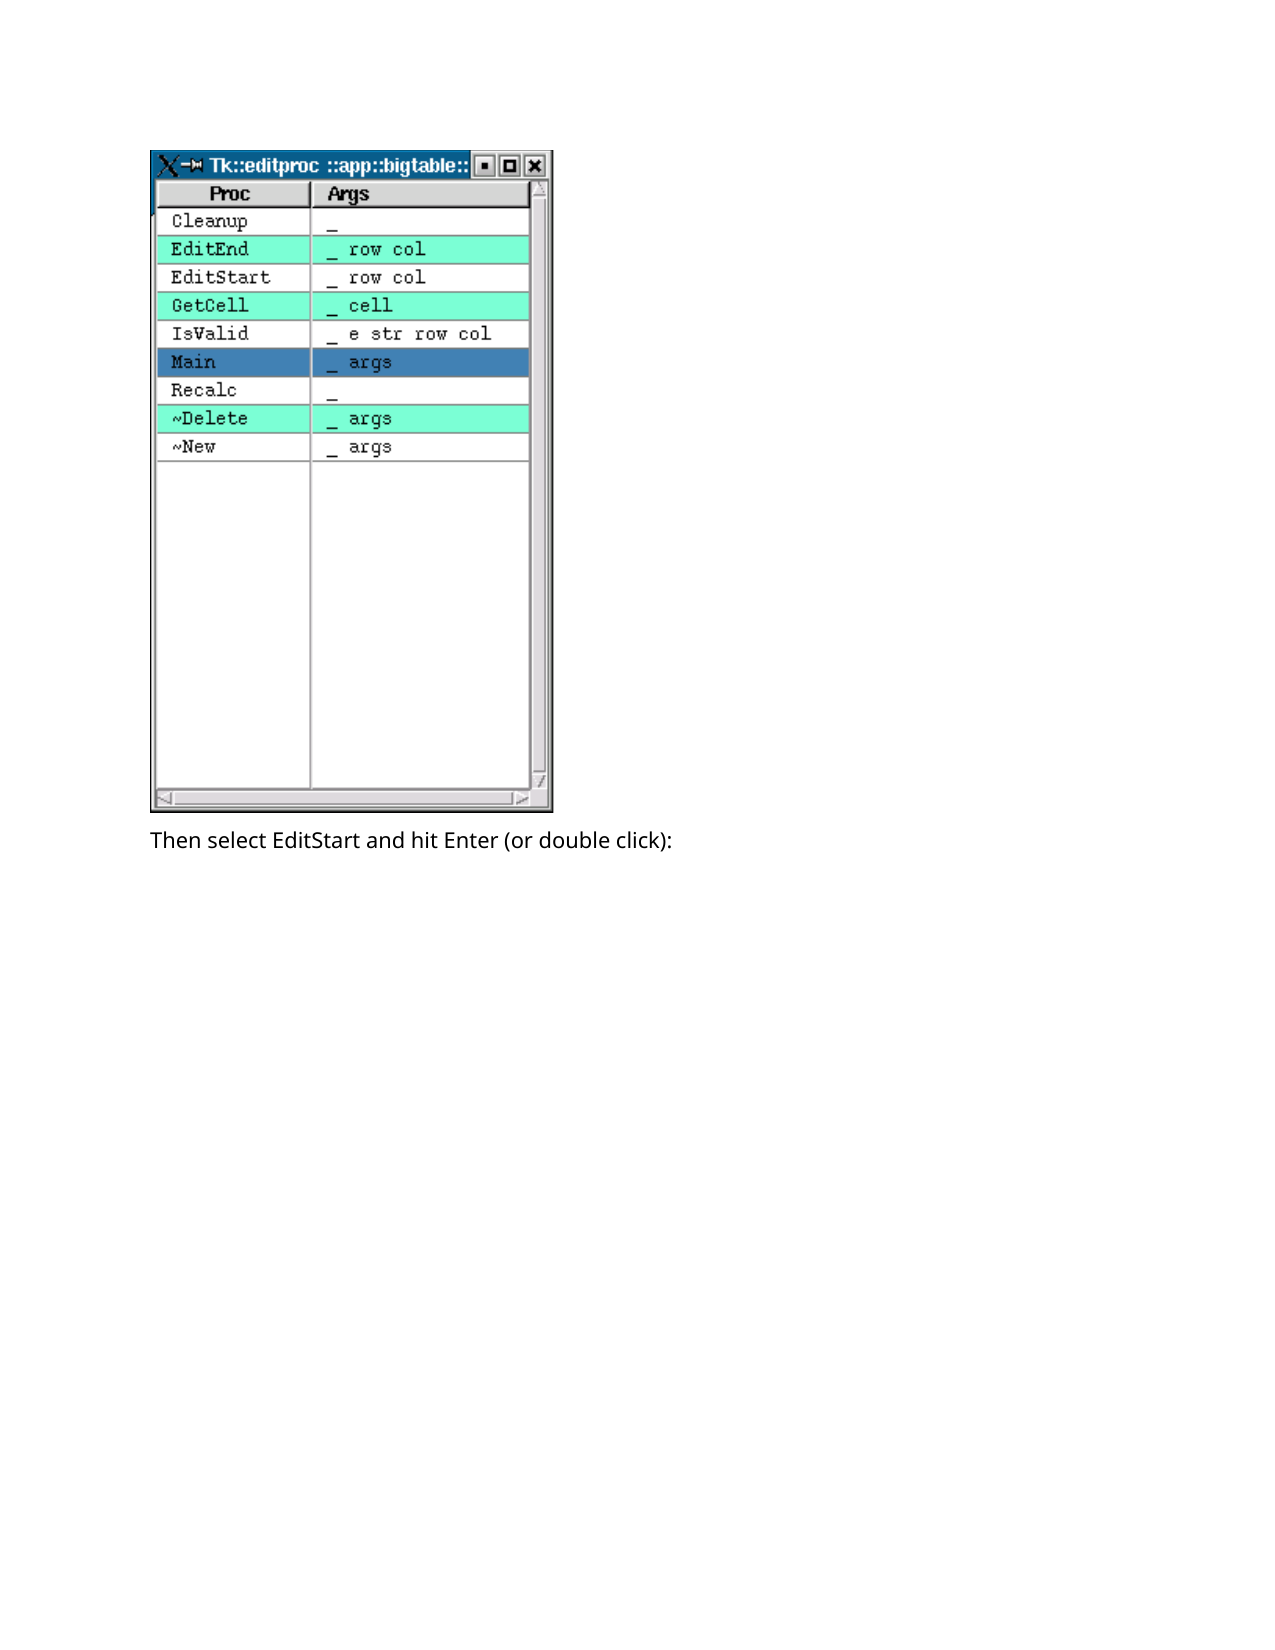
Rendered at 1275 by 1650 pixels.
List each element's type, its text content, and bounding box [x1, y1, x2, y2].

picture [150, 150, 554, 813]
text Then select EditStart and hit Enter (or double click): [150, 825, 1125, 855]
